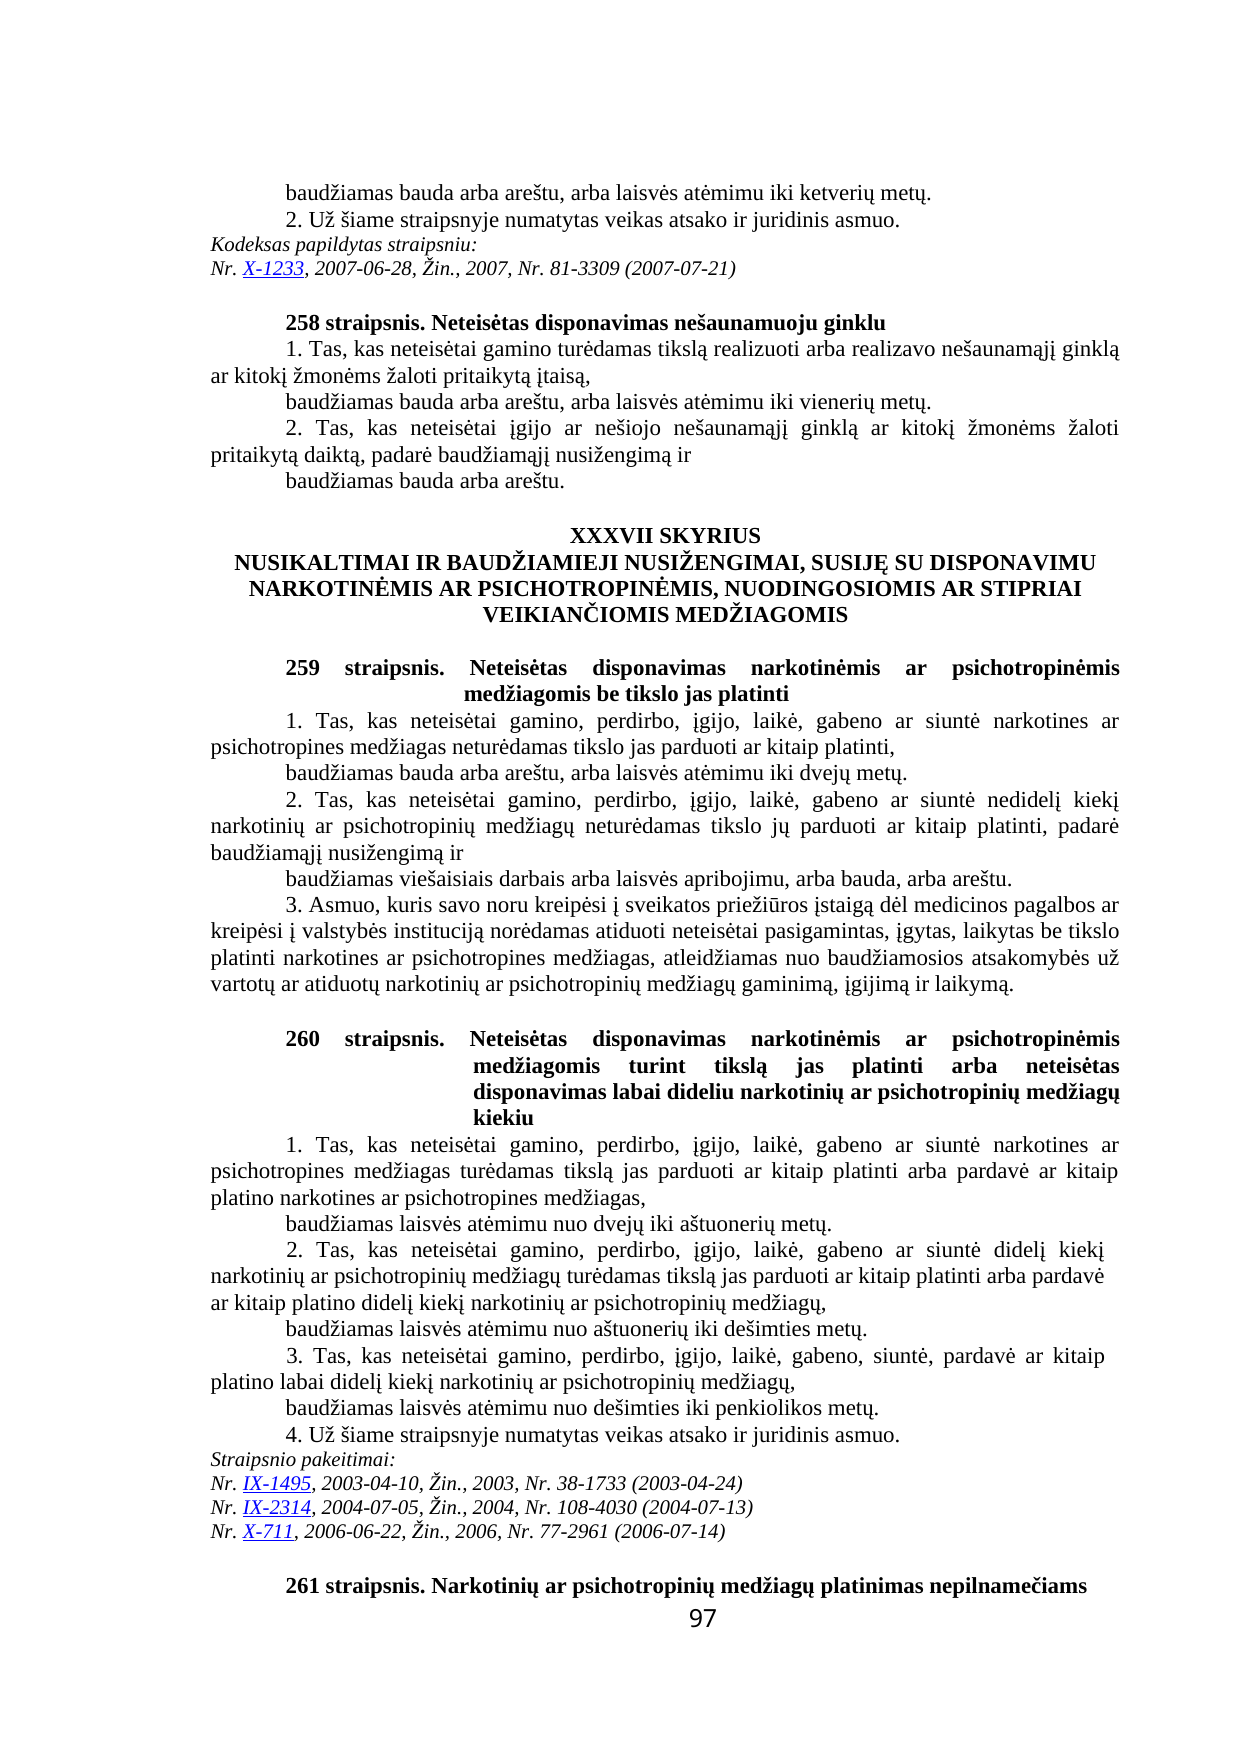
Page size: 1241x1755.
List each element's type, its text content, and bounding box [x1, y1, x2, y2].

text 258 straipsnis. Neteisėtas disponavimas nešaunamuoju ginklu [210, 309, 1120, 335]
text XXXVII SKYRIUS [210, 522, 1120, 549]
text baudžiamas bauda arba areštu, arba laisvės atėmimu iki vienerių metų. [210, 388, 1120, 414]
text 2. Tas, kas neteisėtai gamino, perdirbo, įgijo, laikė, gabeno ar siuntė nedidelį kiekį narkotinių ar psichotropinių medžiagų neturėdamas tikslo jų parduoti ar kitaip platinti, padarė baudžiamąjį nusižengimą ir [210, 786, 1120, 865]
text 1. Tas, kas neteisėtai gamino, perdirbo, įgijo, laikė, gabeno ar siuntė narkotines ar psichotropines medžiagas neturėdamas tikslo jas parduoti ar kitaip platinti, [210, 707, 1120, 759]
text 4. Už šiame straipsnyje numatytas veikas atsako ir juridinis asmuo. [210, 1421, 1120, 1447]
text 261 straipsnis. Narkotinių ar psichotropinių medžiagų platinimas nepilnamečiams [285, 1572, 1120, 1598]
text NUSIKALTIMAI IR BAUDŽIAMIEJI NUSIŽENGIMAI, SUSIJĘ SU DISPONAVIMU NARKOTINĖMIS AR PSICHOTROPINĖMIS, NUODINGOSIOMIS AR STIPRIAI VEIKIANČIOMIS MEDŽIAGOMIS [210, 549, 1120, 628]
text Nr. X-1233, 2007-06-28, Žin., 2007, Nr. 81-3309 (2007-07-21) [210, 256, 1120, 280]
text 2. Už šiame straipsnyje numatytas veikas atsako ir juridinis asmuo. [210, 206, 1120, 232]
text baudžiamas viešaisiais darbais arba laisvės apribojimu, arba bauda, arba areštu. [210, 865, 1120, 891]
text baudžiamas laisvės atėmimu nuo aštuonerių iki dešimties metų. [210, 1315, 1120, 1342]
text 1. Tas, kas neteisėtai gamino, perdirbo, įgijo, laikė, gabeno ar siuntė narkotines ar psichotropines medžiagas turėdamas tikslą jas parduoti ar kitaip platinti arba pardavė ar kitaip platino narkotines ar psichotropines medžiagas, [210, 1131, 1120, 1210]
text Nr. IX-1495, 2003-04-10, Žin., 2003, Nr. 38-1733 (2003-04-24) [210, 1471, 1120, 1495]
text 3. Asmuo, kuris savo noru kreipėsi į sveikatos priežiūros įstaigą dėl medicinos pagalbos ar kreipėsi į valstybės instituciją norėdamas atiduoti neteisėtai pasigamintas, įgytas, laikytas be tikslo platinti narkotines ar psichotropines medžiagas, atleidžiamas nuo baudžiamosios atsakomybės už vartotų ar atiduotų narkotinių ar psichotropinių medžiagų gaminimą, įgijimą ir laikymą. [210, 891, 1120, 997]
text Straipsnio pakeitimai: [210, 1447, 1120, 1471]
text 2. Tas, kas neteisėtai gamino, perdirbo, įgijo, laikė, gabeno ar siuntė didelį kiekį narkotinių ar psichotropinių medžiagų turėdamas tikslą jas parduoti ar kitaip platinti arba pardavė ar kitaip platino didelį kiekį narkotinių ar psichotropinių medžiagų, [210, 1236, 1106, 1315]
text baudžiamas bauda arba areštu. [210, 467, 1120, 493]
text 2. Tas, kas neteisėtai įgijo ar nešiojo nešaunamąjį ginklą ar kitokį žmonėms žaloti pritaikytą daiktą, padarė baudžiamąjį nusižengimą ir [210, 414, 1120, 467]
text baudžiamas laisvės atėmimu nuo dešimties iki penkiolikos metų. [210, 1394, 1120, 1421]
text Nr. X-711, 2006-06-22, Žin., 2006, Nr. 77-2961 (2006-07-14) [210, 1519, 1120, 1543]
text 260 straipsnis. Neteisėtas disponavimas narkotinėmis ar psichotropinėmis medžiagomis turint tikslą jas platinti arba neteisėtas disponavimas labai dideliu narkotinių ar psichotropinių medžiagų kiekiu [285, 1025, 1120, 1131]
text Nr. IX-2314, 2004-07-05, Žin., 2004, Nr. 108-4030 (2004-07-13) [210, 1495, 1120, 1519]
text baudžiamas bauda arba areštu, arba laisvės atėmimu iki ketverių metų. [210, 179, 1120, 206]
text Kodeksas papildytas straipsniu: [210, 232, 1120, 256]
text baudžiamas laisvės atėmimu nuo dvejų iki aštuonerių metų. [210, 1210, 1120, 1236]
text 259 straipsnis. Neteisėtas disponavimas narkotinėmis ar psichotropinėmis medžiagomis be tikslo jas platinti [285, 654, 1120, 707]
text baudžiamas bauda arba areštu, arba laisvės atėmimu iki dvejų metų. [210, 759, 1120, 786]
text 3. Tas, kas neteisėtai gamino, perdirbo, įgijo, laikė, gabeno, siuntė, pardavė ar kitaip platino labai didelį kiekį narkotinių ar psichotropinių medžiagų, [210, 1342, 1106, 1394]
text 1. Tas, kas neteisėtai gamino turėdamas tikslą realizuoti arba realizavo nešaunamąjį ginklą ar kitokį žmonėms žaloti pritaikytą įtaisą, [210, 335, 1120, 388]
